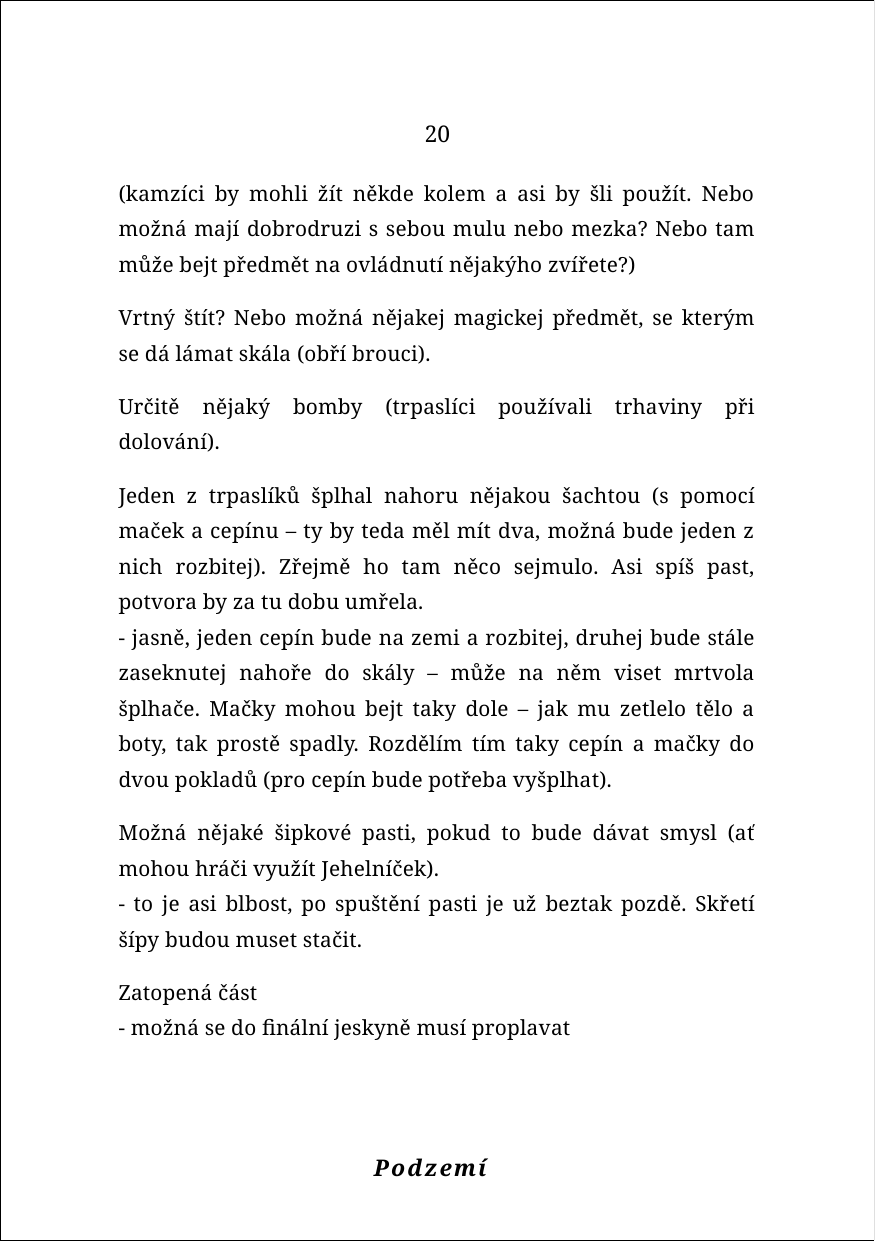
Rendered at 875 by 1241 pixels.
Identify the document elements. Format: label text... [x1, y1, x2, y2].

text (kamzíci by mohli žít někde kolem a asi by šli použít. Nebo možná mají dobrodruzi s sebou mulu nebo mezka? Nebo tam může bejt předmět na ovládnutí nějakýho zvířete?) [118, 179, 756, 278]
text Určitě nějaký bomby (trpaslíci používali trhaviny při dolování). [118, 392, 756, 456]
text Jeden z trpaslíků šplhal nahoru nějakou šachtou (s pomocí maček a cepínu – ty by teda měl mít dva, možná bude jeden z nich rozbitej). Zřejmě ho tam něco sejmulo. Asi spíš past, potvora by za tu dobu umřela. - jasně, jeden cepín bude na zemi a rozbitej, druhej bude stále zaseknutej nahoře do skály – může na něm viset mrtvola šplhače. Mačky mohou bejt taky dole – jak mu zetlelo tělo a boty, tak prostě spadly. Rozdělím tím taky cepín a mačky do dvou pokladů (pro cepín bude potřeba vyšplhat). [118, 481, 756, 793]
text Možná nějaké šipkové pasti, pokud to bude dávat smysl (ať mohou hráči využít Jehelníček). - to je asi blbost, po spuštění pasti je už beztak pozdě. Skřetí šípy budou muset stačit. [118, 818, 756, 953]
text Zatopená část - možná se do finální jeskyně musí proplavat [118, 978, 756, 1042]
text Vrtný štít? Nebo možná nějakej magickej předmět, se kterým se dá lámat skála (obří brouci). [118, 303, 756, 367]
